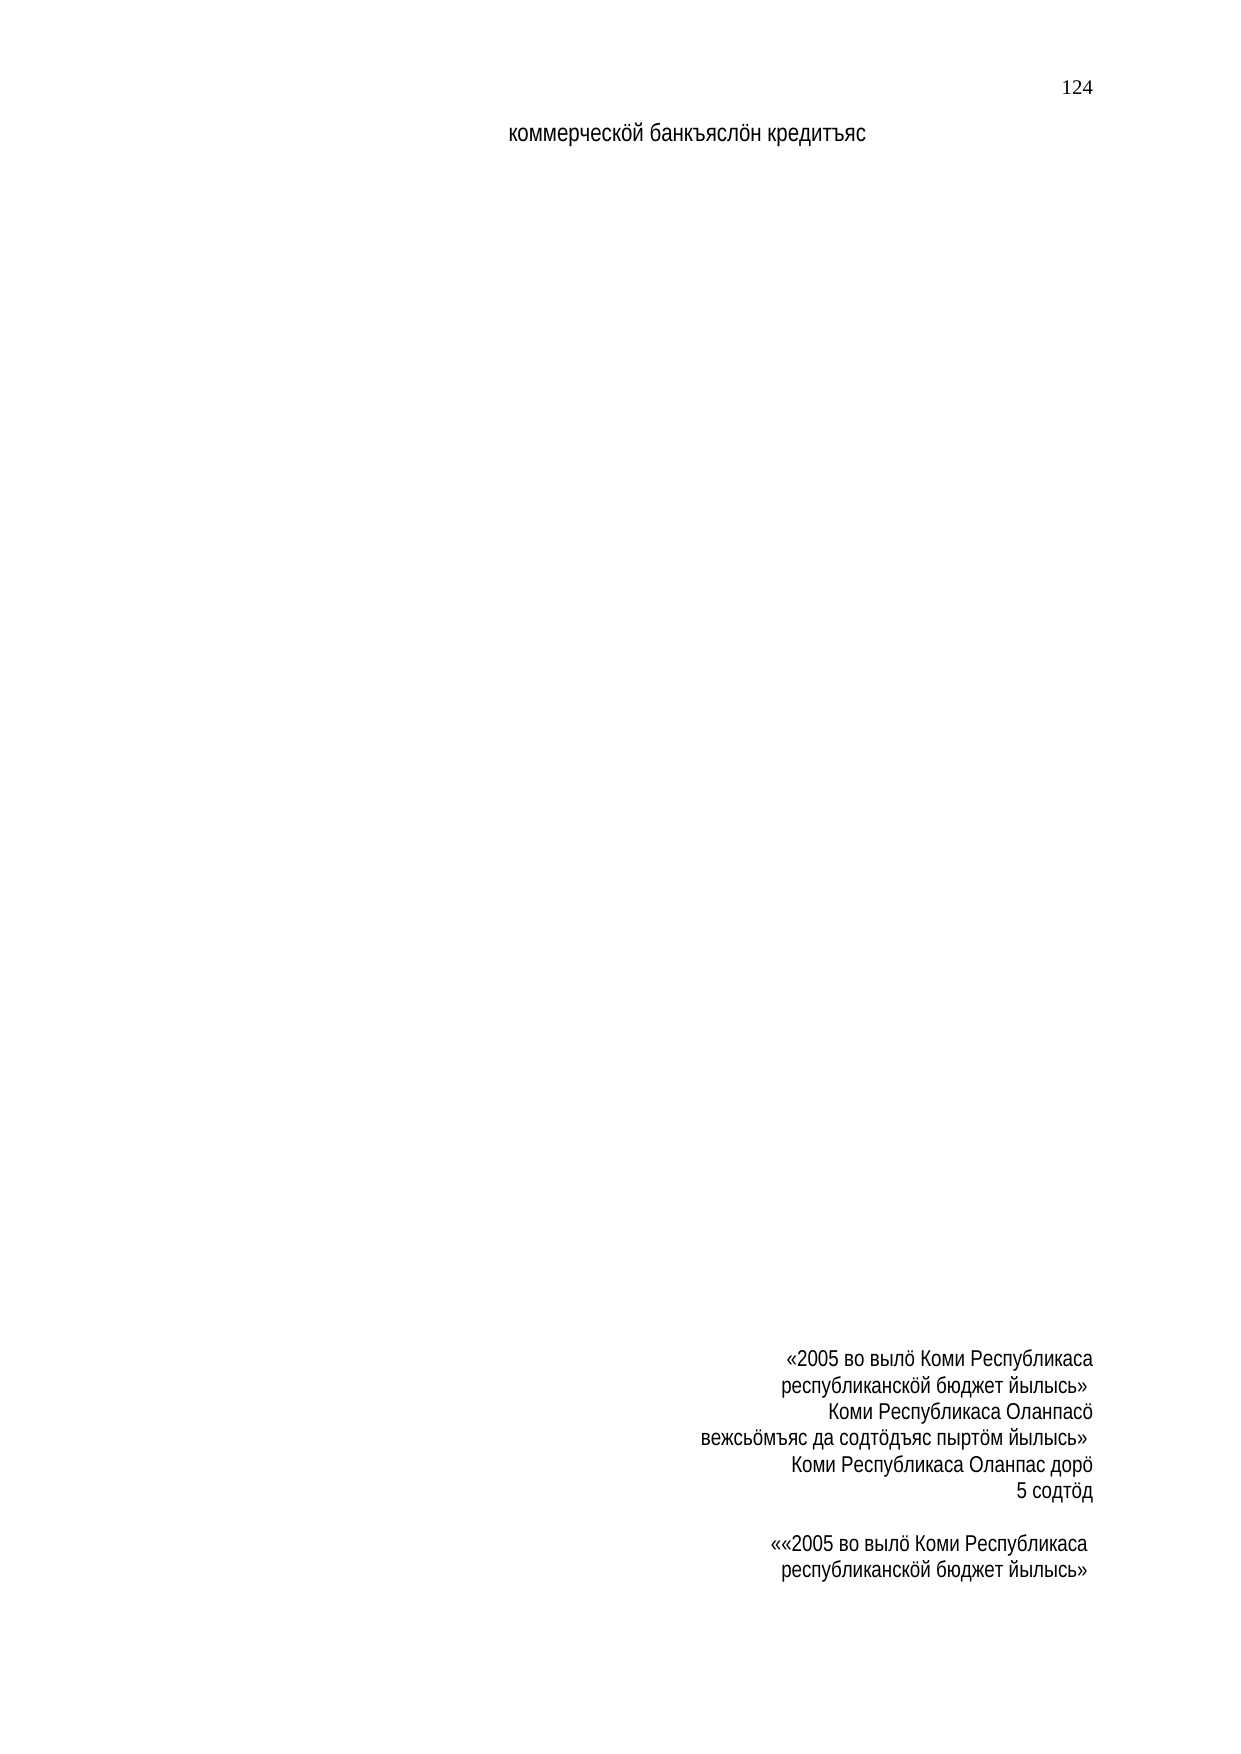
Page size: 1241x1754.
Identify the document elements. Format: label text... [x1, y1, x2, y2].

text вежсьöмъяс да содтöдъяс пыртöм йылысь» [187, 1424, 1093, 1451]
table_cell [955, 118, 1104, 147]
text Коми Республикаса Оланпас дорö [187, 1451, 1093, 1477]
text 5 содтöд [187, 1477, 1093, 1503]
table_cell коммерческöй банкъяслöн кредитъяс [497, 118, 955, 147]
table_cell [1104, 118, 1148, 147]
text ««2005 во вылö Коми Республикаса [187, 1530, 1093, 1556]
text Коми Республикаса Оланпасö [187, 1398, 1093, 1424]
text «2005 во вылö Коми Республикаса [187, 1345, 1093, 1372]
text республиканскöй бюджет йылысь» [187, 1556, 1093, 1582]
table_cell [176, 118, 497, 147]
text республиканскöй бюджет йылысь» [187, 1372, 1093, 1398]
